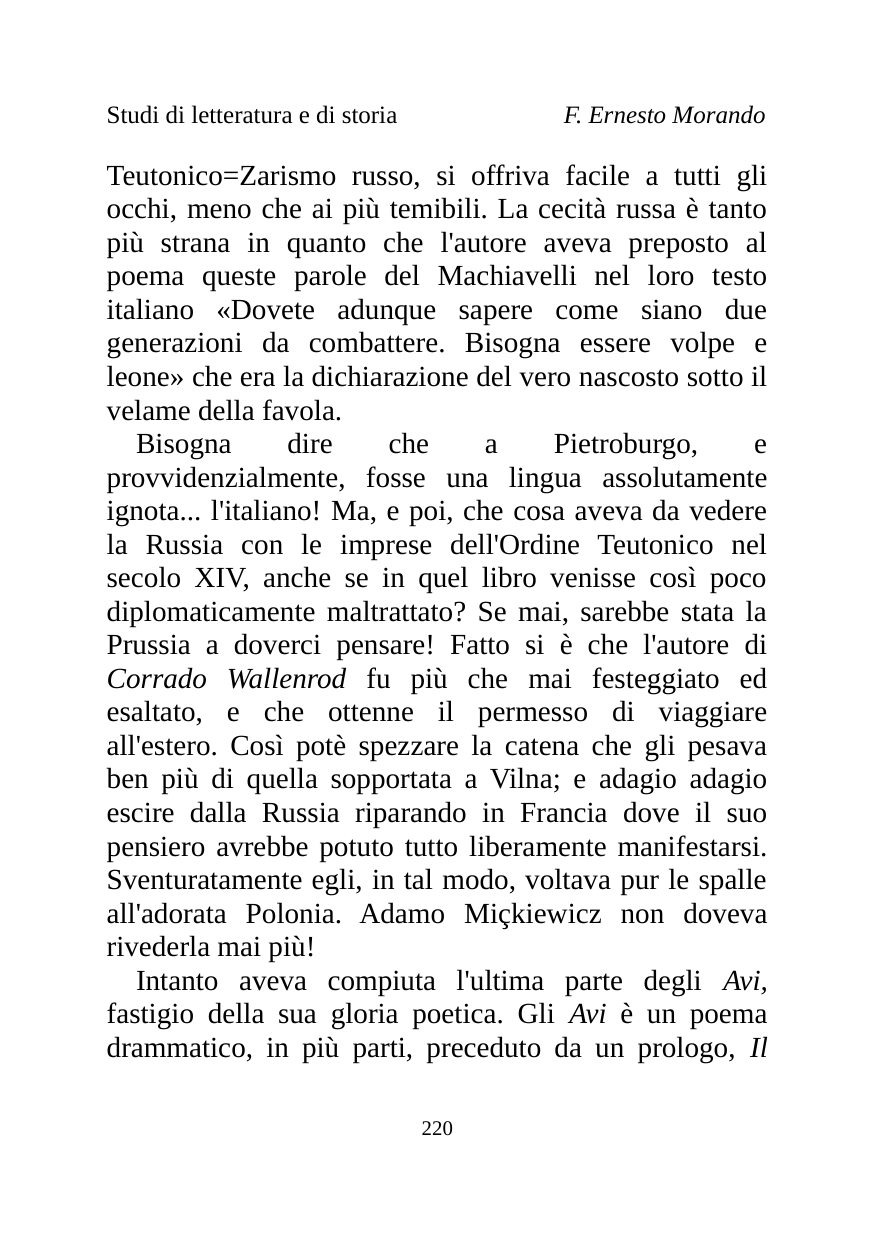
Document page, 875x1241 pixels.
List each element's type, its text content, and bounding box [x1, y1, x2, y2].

text Intanto aveva compiuta l'ultima parte degli Avi, fastigio della sua gloria poetica. Gli Avi è un poema drammatico, in più parti, preceduto da un prologo, Il [106, 963, 768, 1063]
text Bisogna dire che a Pietroburgo, e provvidenzialmente, fosse una lingua assolutamente ignota... l'italiano! Ma, e poi, che cosa aveva da vedere la Russia con le imprese dell'Ordine Teutonico nel secolo XIV, anche se in quel libro venisse così poco diplomaticamente maltrattato? Se mai, sarebbe stata la Prussia a doverci pensare! Fatto si è che l'autore di Corrado Wallenrod fu più che mai festeggiato ed esaltato, e che ottenne il permesso di viaggiare all'estero. Così potè spezzare la catena che gli pesava ben più di quella sopportata a Vilna; e adagio adagio escire dalla Russia riparando in Francia dove il suo pensiero avrebbe potuto tutto liberamente manifestarsi. Sventuratamente egli, in tal modo, voltava pur le spalle all'adorata Polonia. Adamo Miçkiewicz non doveva rivederla mai più! [106, 426, 768, 963]
text Teutonico=Zarismo russo, si offriva facile a tutti gli occhi, meno che ai più temibili. La cecità russa è tanto più strana in quanto che l'autore aveva preposto al poema queste parole del Machiavelli nel loro testo italiano «Dovete adunque sapere come siano due generazioni da combattere. Bisogna essere volpe e leone» che era la dichiarazione del vero nascosto sotto il velame della favola. [106, 158, 768, 426]
